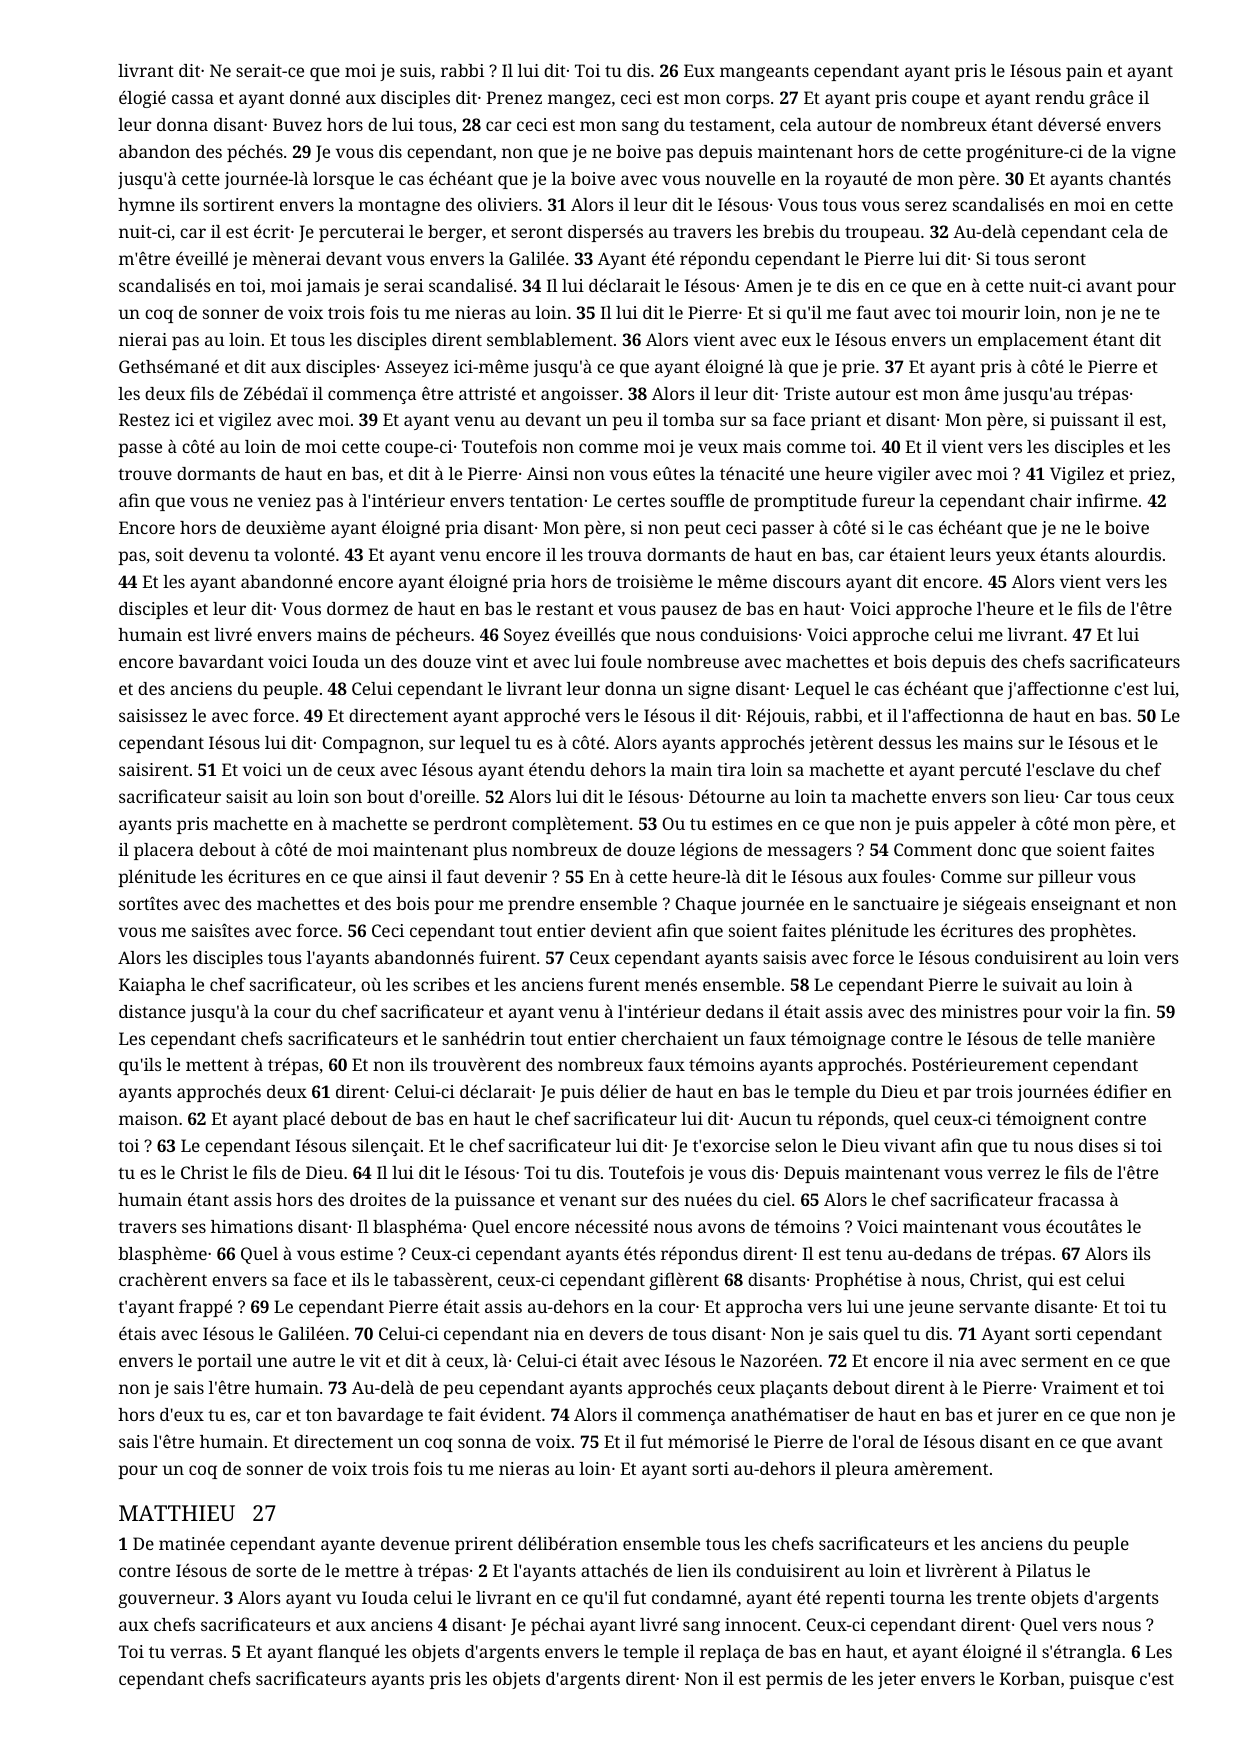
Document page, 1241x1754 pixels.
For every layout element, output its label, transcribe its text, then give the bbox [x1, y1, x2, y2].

text MATTHIEU 27 [118, 1498, 1181, 1528]
text livrant dit· Ne serait-ce que moi je suis, rabbi ? Il lui dit· Toi tu dis. 26 Eux mangeants cependant ayant pris le Iésous pain et ayant élogié cassa et ayant donné aux disciples dit· Prenez mangez, ceci est mon corps. 27 Et ayant pris coupe et ayant rendu grâce il leur donna disant· Buvez hors de lui tous, 28 car ceci est mon sang du testament, cela autour de nombreux étant déversé envers abandon des péchés. 29 Je vous dis cependant, non que je ne boive pas depuis maintenant hors de cette progéniture-ci de la vigne jusqu'à cette journée-là lorsque le cas échéant que je la boive avec vous nouvelle en la royauté de mon père. 30 Et ayants chantés hymne ils sortirent envers la montagne des oliviers. 31 Alors il leur dit le Iésous· Vous tous vous serez scandalisés en moi en cette nuit-ci, car il est écrit· Je percuterai le berger, et seront dispersés au travers les brebis du troupeau. 32 Au-delà cependant cela de m'être éveillé je mènerai devant vous envers la Galilée. 33 Ayant été répondu cependant le Pierre lui dit· Si tous seront scandalisés en toi, moi jamais je serai scandalisé. 34 Il lui déclarait le Iésous· Amen je te dis en ce que en à cette nuit-ci avant pour un coq de sonner de voix trois fois tu me nieras au loin. 35 Il lui dit le Pierre· Et si qu'il me faut avec toi mourir loin, non je ne te nierai pas au loin. Et tous les disciples dirent semblablement. 36 Alors vient avec eux le Iésous envers un emplacement étant dit Gethsémané et dit aux disciples· Asseyez ici-même jusqu'à ce que ayant éloigné là que je prie. 37 Et ayant pris à côté le Pierre et les deux fils de Zébédaï il commença être attristé et angoisser. 38 Alors il leur dit· Triste autour est mon âme jusqu'au trépas· Restez ici et vigilez avec moi. 39 Et ayant venu au devant un peu il tomba sur sa face priant et disant· Mon père, si puissant il est, passe à côté au loin de moi cette coupe-ci· Toutefois non comme moi je veux mais comme toi. 40 Et il vient vers les disciples et les trouve dormants de haut en bas, et dit à le Pierre· Ainsi non vous eûtes la ténacité une heure vigiler avec moi ? 41 Vigilez et priez, afin que vous ne veniez pas à l'intérieur envers tentation· Le certes souffle de promptitude fureur la cependant chair infirme. 42 Encore hors de deuxième ayant éloigné pria disant· Mon père, si non peut ceci passer à côté si le cas échéant que je ne le boive pas, soit devenu ta volonté. 43 Et ayant venu encore il les trouva dormants de haut en bas, car étaient leurs yeux étants alourdis. 44 Et les ayant abandonné encore ayant éloigné pria hors de troisième le même discours ayant dit encore. 45 Alors vient vers les disciples et leur dit· Vous dormez de haut en bas le restant et vous pausez de bas en haut· Voici approche l'heure et le fils de l'être humain est livré envers mains de pécheurs. 46 Soyez éveillés que nous conduisions· Voici approche celui me livrant. 47 Et lui encore bavardant voici Iouda un des douze vint et avec lui foule nombreuse avec machettes et bois depuis des chefs sacrificateurs et des anciens du peuple. 48 Celui cependant le livrant leur donna un signe disant· Lequel le cas échéant que j'affectionne c'est lui, saisissez le avec force. 49 Et directement ayant approché vers le Iésous il dit· Réjouis, rabbi, et il l'affectionna de haut en bas. 50 Le cependant Iésous lui dit· Compagnon, sur lequel tu es à côté. Alors ayants approchés jetèrent dessus les mains sur le Iésous et le saisirent. 51 Et voici un de ceux avec Iésous ayant étendu dehors la main tira loin sa machette et ayant percuté l'esclave du chef sacrificateur saisit au loin son bout d'oreille. 52 Alors lui dit le Iésous· Détourne au loin ta machette envers son lieu· Car tous ceux ayants pris machette en à machette se perdront complètement. 53 Ou tu estimes en ce que non je puis appeler à côté mon père, et il placera debout à côté de moi maintenant plus nombreux de douze légions de messagers ? 54 Comment donc que soient faites plénitude les écritures en ce que ainsi il faut devenir ? 55 En à cette heure-là dit le Iésous aux foules· Comme sur pilleur vous sortîtes avec des machettes et des bois pour me prendre ensemble ? Chaque journée en le sanctuaire je siégeais enseignant et non vous me saisîtes avec force. 56 Ceci cependant tout entier devient afin que soient faites plénitude les écritures des prophètes. Alors les disciples tous l'ayants abandonnés fuirent. 57 Ceux cependant ayants saisis avec force le Iésous conduisirent au loin vers Kaiapha le chef sacrificateur, où les scribes et les anciens furent menés ensemble. 58 Le cependant Pierre le suivait au loin à distance jusqu'à la cour du chef sacrificateur et ayant venu à l'intérieur dedans il était assis avec des ministres pour voir la fin. 59 Les cependant chefs sacrificateurs et le sanhédrin tout entier cherchaient un faux témoignage contre le Iésous de telle manière qu'ils le mettent à trépas, 60 Et non ils trouvèrent des nombreux faux témoins ayants approchés. Postérieurement cependant ayants approchés deux 61 dirent· Celui-ci déclarait· Je puis délier de haut en bas le temple du Dieu et par trois journées édifier en maison. 62 Et ayant placé debout de bas en haut le chef sacrificateur lui dit· Aucun tu réponds, quel ceux-ci témoignent contre toi ? 63 Le cependant Iésous silençait. Et le chef sacrificateur lui dit· Je t'exorcise selon le Dieu vivant afin que tu nous dises si toi tu es le Christ le fils de Dieu. 64 Il lui dit le Iésous· Toi tu dis. Toutefois je vous dis· Depuis maintenant vous verrez le fils de l'être humain étant assis hors des droites de la puissance et venant sur des nuées du ciel. 65 Alors le chef sacrificateur fracassa à travers ses himations disant· Il blasphéma· Quel encore nécessité nous avons de témoins ? Voici maintenant vous écoutâtes le blasphème· 66 Quel à vous estime ? Ceux-ci cependant ayants étés répondus dirent· Il est tenu au-dedans de trépas. 67 Alors ils crachèrent envers sa face et ils le tabassèrent, ceux-ci cependant giflèrent 68 disants· Prophétise à nous, Christ, qui est celui t'ayant frappé ? 69 Le cependant Pierre était assis au-dehors en la cour· Et approcha vers lui une jeune servante disante· Et toi tu étais avec Iésous le Galiléen. 70 Celui-ci cependant nia en devers de tous disant· Non je sais quel tu dis. 71 Ayant sorti cependant envers le portail une autre le vit et dit à ceux, là· Celui-ci était avec Iésous le Nazoréen. 72 Et encore il nia avec serment en ce que non je sais l'être humain. 73 Au-delà de peu cependant ayants approchés ceux plaçants debout dirent à le Pierre· Vraiment et toi hors d'eux tu es, car et ton bavardage te fait évident. 74 Alors il commença anathématiser de haut en bas et jurer en ce que non je sais l'être humain. Et directement un coq sonna de voix. 75 Et il fut mémorisé le Pierre de l'oral de Iésous disant en ce que avant pour un coq de sonner de voix trois fois tu me nieras au loin· Et ayant sorti au-dehors il pleura amèrement. [118, 59, 1181, 1480]
text 1 De matinée cependant ayante devenue prirent délibération ensemble tous les chefs sacrificateurs et les anciens du peuple contre Iésous de sorte de le mettre à trépas· 2 Et l'ayants attachés de lien ils conduisirent au loin et livrèrent à Pilatus le gouverneur. 3 Alors ayant vu Iouda celui le livrant en ce qu'il fut condamné, ayant été repenti tourna les trente objets d'argents aux chefs sacrificateurs et aux anciens 4 disant· Je péchai ayant livré sang innocent. Ceux-ci cependant dirent· Quel vers nous ? Toi tu verras. 5 Et ayant flanqué les objets d'argents envers le temple il replaça de bas en haut, et ayant éloigné il s'étrangla. 6 Les cependant chefs sacrificateurs ayants pris les objets d'argents dirent· Non il est permis de les jeter envers le Korban, puisque c'est [118, 1532, 1181, 1690]
